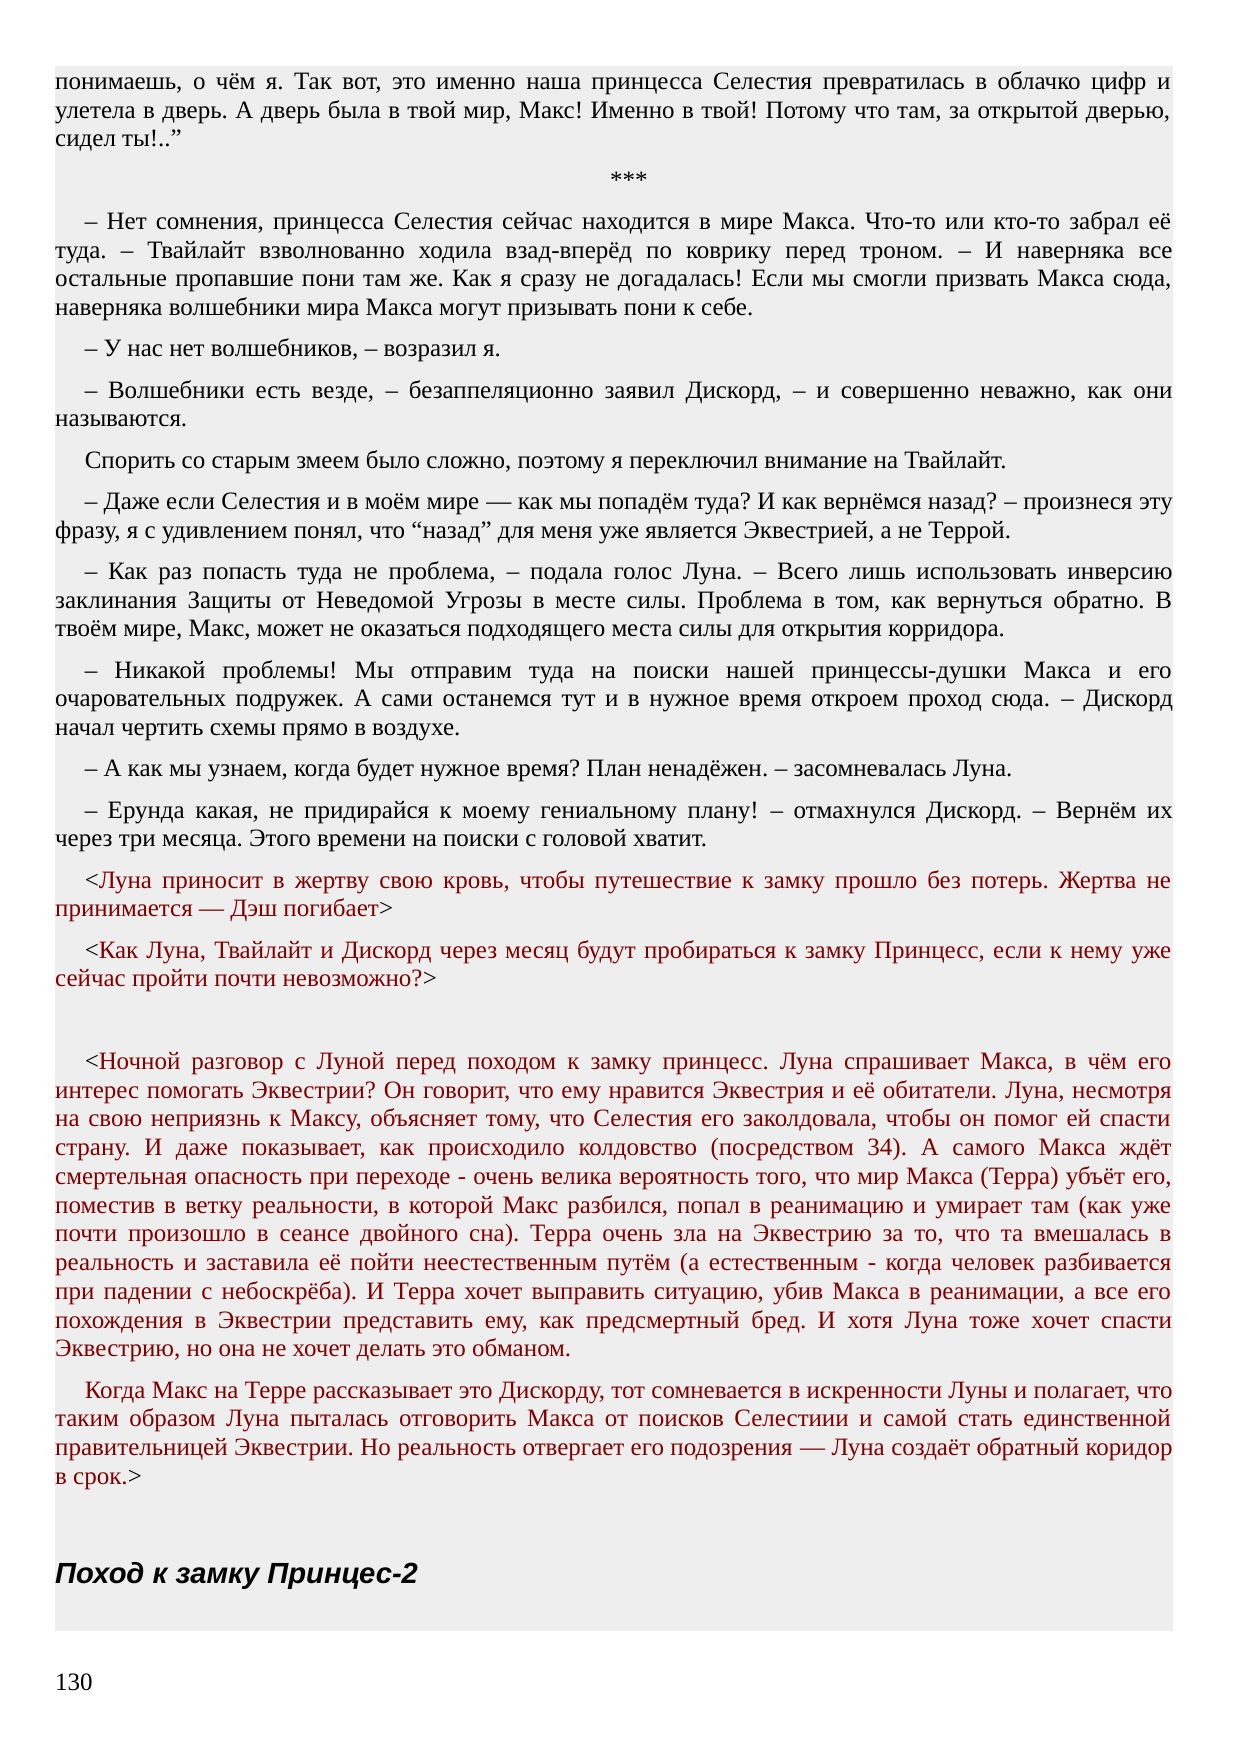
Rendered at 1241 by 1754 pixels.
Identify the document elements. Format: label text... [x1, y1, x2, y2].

text *** [55, 165, 1173, 193]
text понимаешь, о чём я. Так вот, это именно наша принцесса Селестия превратилась в облачко цифр и улетела в дверь. А дверь была в твой мир, Макс! Именно в твой! Потому что там, за открытой дверью, сидел ты!..” [55, 66, 1173, 152]
text – Ерунда какая, не придирайся к моему гениальному плану! – отмахнулся Дискорд. – Вернём их через три месяца. Этого времени на поиски с головой хватит. [55, 795, 1173, 852]
text – Как раз попасть туда не проблема, – подала голос Луна. – Всего лишь использовать инверсию заклинания Защиты от Неведомой Угрозы в месте силы. Проблема в том, как вернуться обратно. В твоём мире, Макс, может не оказаться подходящего места силы для открытия корридора. [55, 556, 1173, 642]
text – У нас нет волшебников, – возразил я. [55, 333, 1173, 362]
text <Ночной разговор с Луной перед походом к замку принцесс. Луна спрашивает Макса, в чём его интерес помогать Эквестрии? Он говорит, что ему нравится Эквестрия и её обитатели. Луна, несмотря на свою неприязнь к Максу, объясняет тому, что Селестия его заколдовала, чтобы он помог ей спасти страну. И даже показывает, как происходило колдовство (посредством 34). А самого Макса ждёт смертельная опасность при переходе - очень велика вероятность того, что мир Макса (Терра) убъёт его, поместив в ветку реальности, в которой Макс разбился, попал в реанимацию и умирает там (как уже почти произошло в сеансе двойного сна). Терра очень зла на Эквестрию за то, что та вмешалась в реальность и заставила её пойти неестественным путём (а естественным - когда человек разбивается при падении с небоскрёба). И Терра хочет выправить ситуацию, убив Макса в реанимации, а все его похождения в Эквестрии представить ему, как предсмертный бред. И хотя Луна тоже хочет спасти Эквестрию, но она не хочет делать это обманом. [55, 1046, 1173, 1362]
text – Волшебники есть везде, – безаппеляционно заявил Дискорд, – и совершенно неважно, как они называются. [55, 375, 1173, 432]
text – А как мы узнаем, когда будет нужное время? План ненадёжен. – засомневалась Луна. [55, 753, 1173, 782]
text Спорить со старым змеем было сложно, поэтому я переключил внимание на Твайлайт. [55, 445, 1173, 473]
subtitle Поход к замку Принцес-2 [55, 1556, 1173, 1589]
text <Как Луна, Твайлайт и Дискорд через месяц будут пробираться к замку Принцесс, если к нему уже сейчас пройти почти невозможно?> [55, 935, 1173, 992]
text – Никакой проблемы! Мы отправим туда на поиски нашей принцессы-душки Макса и его очаровательных подружек. А сами останемся тут и в нужное время откроем проход сюда. – Дискорд начал чертить схемы прямо в воздухе. [55, 655, 1173, 741]
text – Даже если Селестия и в моём мире — как мы попадём туда? И как вернёмся назад? – произнеся эту фразу, я с удивлением понял, что “назад” для меня уже является Эквестрией, а не Террой. [55, 486, 1173, 543]
text Когда Макс на Терре рассказывает это Дискорду, тот сомневается в искренности Луны и полагает, что таким образом Луна пыталась отговорить Макса от поисков Селестиии и самой стать единственной правительницей Эквестрии. Но реальность отвергает его подозрения — Луна создаёт обратный коридор в срок.> [55, 1375, 1173, 1490]
text <Луна приносит в жертву свою кровь, чтобы путешествие к замку прошло без потерь. Жертва не принимается — Дэш погибает> [55, 865, 1173, 922]
text – Нет сомнения, принцесса Селестия сейчас находится в мире Макса. Что-то или кто-то забрал её туда. – Твайлайт взволнованно ходила взад-вперёд по коврику перед троном. – И наверняка все остальные пропавшие пони там же. Как я сразу не догадалась! Если мы смогли призвать Макса сюда, наверняка волшебники мира Макса могут призывать пони к себе. [55, 206, 1173, 321]
